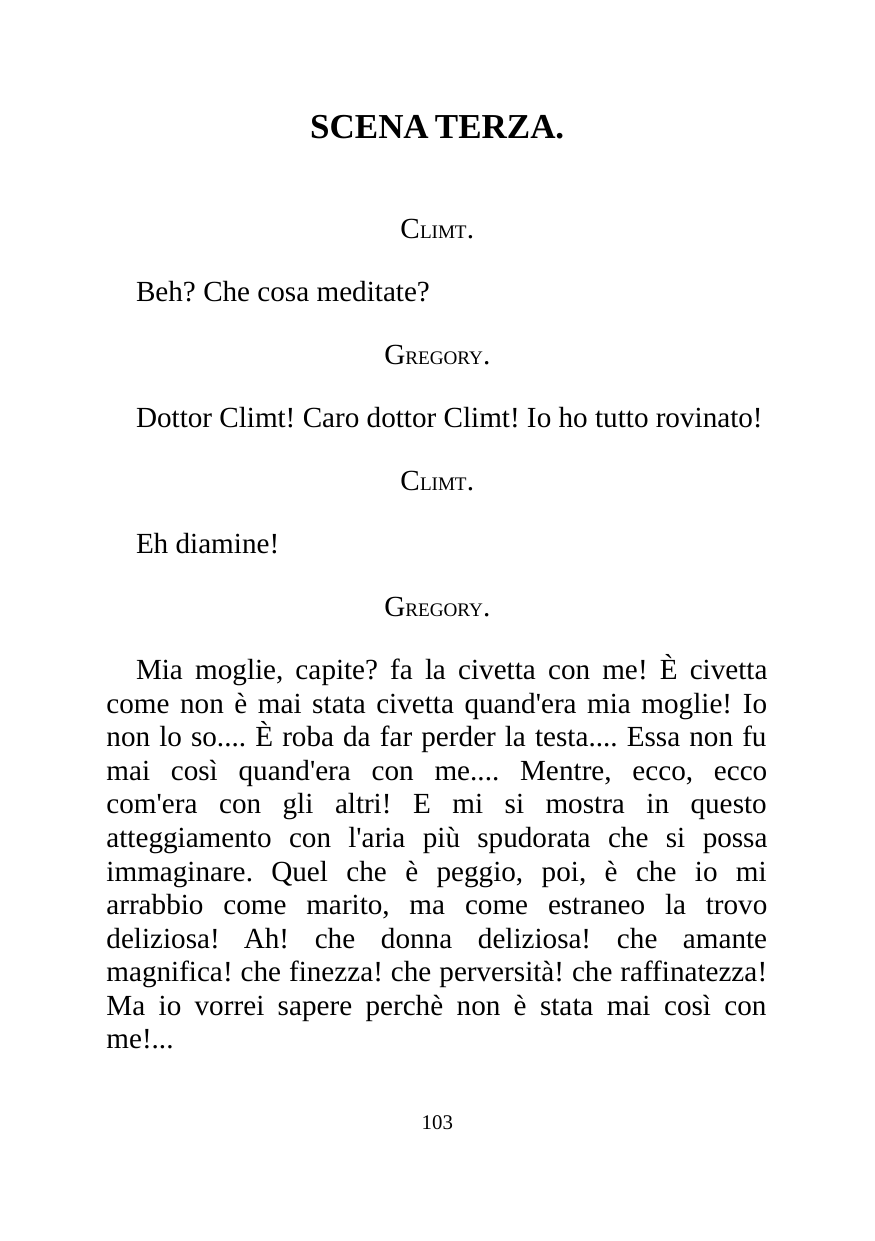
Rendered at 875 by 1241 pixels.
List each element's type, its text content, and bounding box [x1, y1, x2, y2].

text Climt. [106, 211, 768, 245]
text Dottor Climt! Caro dottor Climt! Io ho tutto rovinato! [106, 400, 768, 434]
text Climt. [106, 463, 768, 497]
text Mia moglie, capite? fa la civetta con me! È civetta come non è mai stata civetta quand'era mia moglie! Io non lo so.... È roba da far perder la testa.... Essa non fu mai così quand'era con me.... Mentre, ecco, ecco com'era con gli altri! E mi si mostra in questo atteggiamento con l'aria più spudorata che si possa immaginare. Quel che è peggio, poi, è che io mi arrabbio come marito, ma come estraneo la trovo deliziosa! Ah! che donna deliziosa! che amante magnifica! che finezza! che perversità! che raffinatezza! Ma io vorrei sapere perchè non è stata mai così con me!... [106, 652, 768, 1055]
text Eh diamine! [106, 526, 768, 560]
text Beh? Che cosa meditate? [106, 274, 768, 308]
text Gregory. [106, 337, 768, 371]
text Gregory. [106, 589, 768, 623]
subtitle SCENA TERZA. [106, 106, 768, 146]
